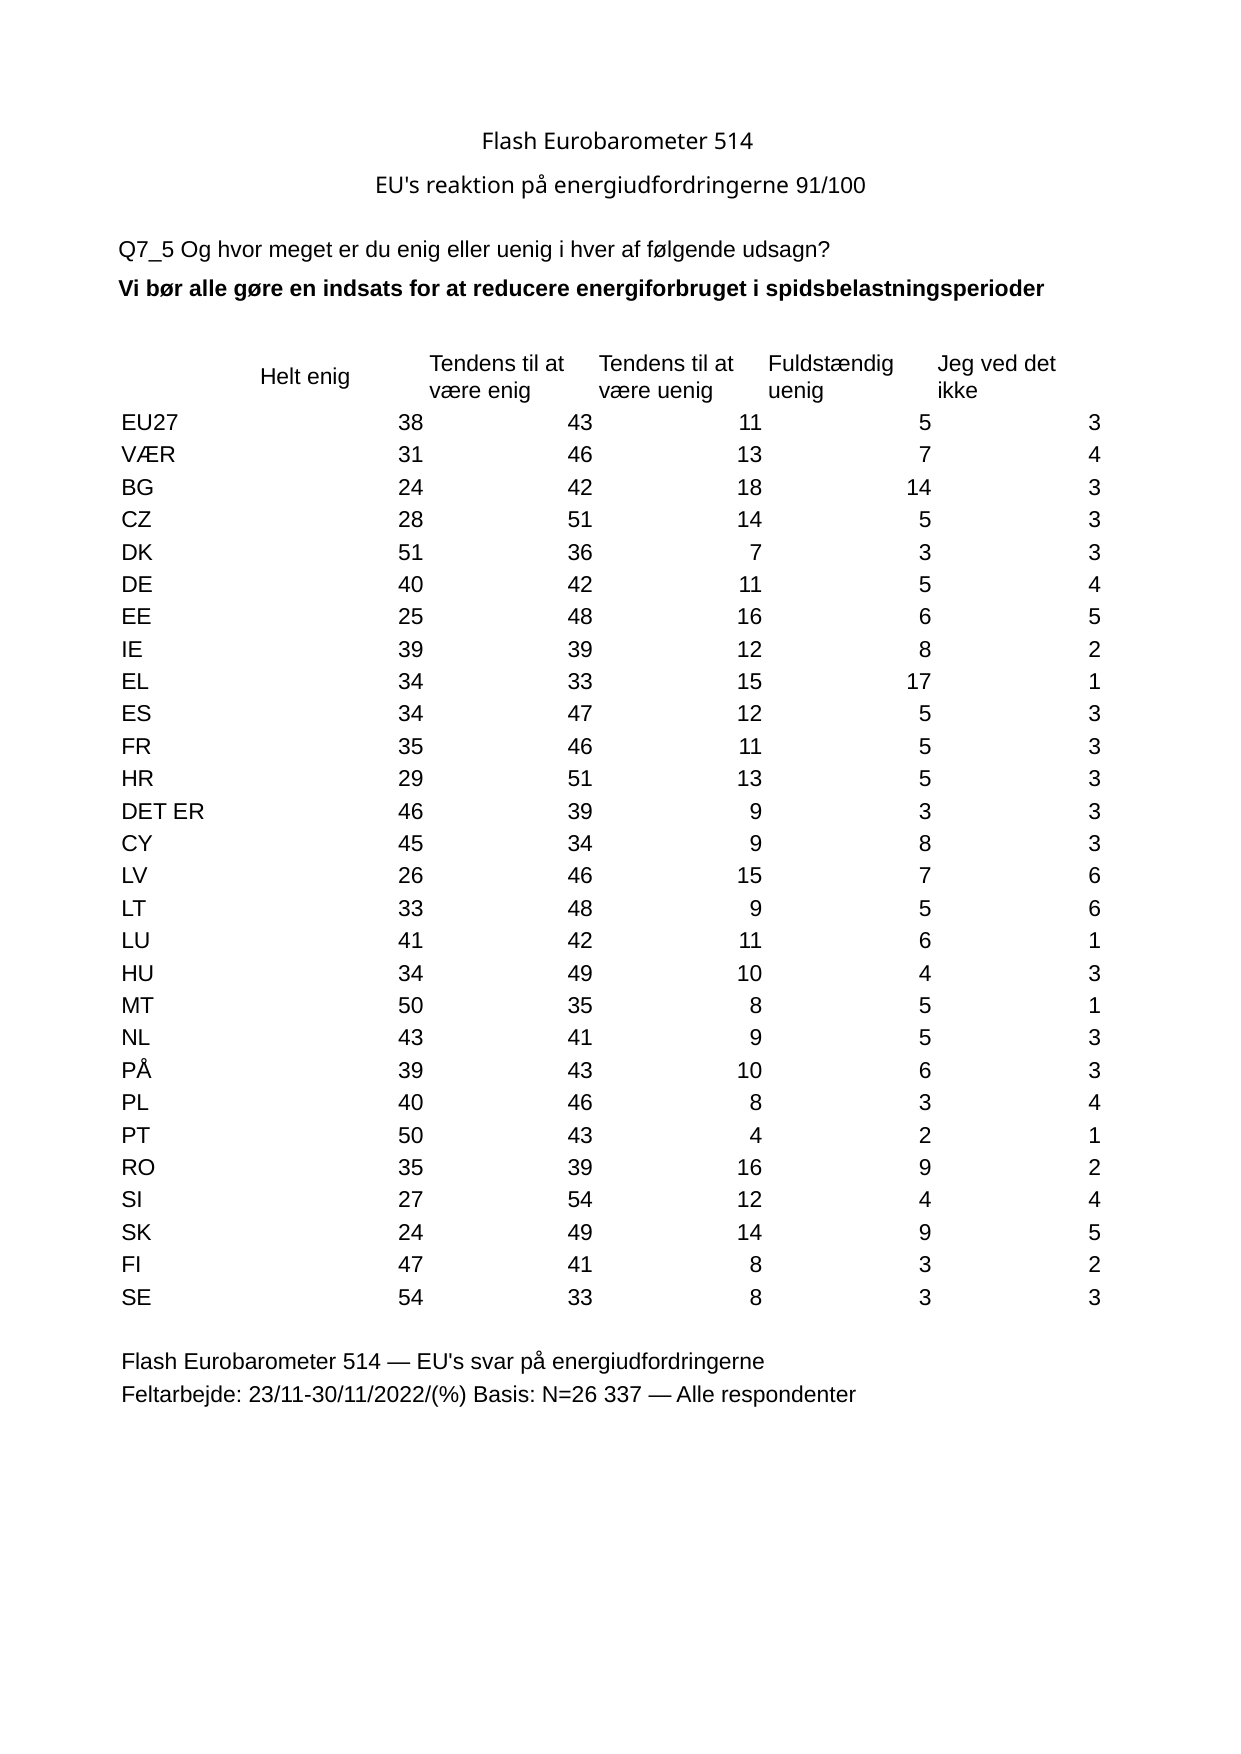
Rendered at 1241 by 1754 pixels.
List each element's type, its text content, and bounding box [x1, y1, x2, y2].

table_cell 4 [934, 1183, 1104, 1216]
table_cell 26 [257, 859, 426, 892]
table_cell 27 [257, 1183, 426, 1216]
table_cell [118, 1313, 257, 1345]
table_cell 54 [257, 1281, 426, 1313]
table_cell 14 [765, 471, 934, 503]
table_cell 12 [596, 633, 765, 665]
table_cell PT [118, 1119, 257, 1151]
table_cell 4 [934, 438, 1104, 471]
table_cell 5 [765, 989, 934, 1021]
table_cell 46 [426, 859, 596, 892]
table_cell 3 [934, 762, 1104, 794]
table_cell 51 [257, 535, 426, 568]
table_cell 18 [596, 471, 765, 503]
table_cell 1 [934, 665, 1104, 697]
table_cell 35 [426, 989, 596, 1021]
table_cell 6 [765, 924, 934, 957]
table_cell FR [118, 730, 257, 762]
table_cell 40 [257, 568, 426, 600]
table_cell 9 [596, 892, 765, 924]
table_cell 41 [426, 1248, 596, 1281]
table_cell 34 [257, 957, 426, 989]
table_cell 2 [934, 633, 1104, 665]
table_cell 11 [596, 730, 765, 762]
table_cell 8 [596, 989, 765, 1021]
table_cell DET ER [118, 795, 257, 827]
table_cell 39 [257, 633, 426, 665]
table_cell 9 [765, 1216, 934, 1248]
table_cell LT [118, 892, 257, 924]
table_cell EE [118, 600, 257, 633]
table_cell 3 [765, 1248, 934, 1281]
table_cell 47 [426, 698, 596, 730]
table_cell 11 [596, 406, 765, 438]
table_cell 6 [934, 859, 1104, 892]
table_cell 34 [257, 698, 426, 730]
table_cell 3 [934, 535, 1104, 568]
table_cell [426, 1313, 596, 1345]
table_cell 5 [934, 600, 1104, 633]
table_cell EL [118, 665, 257, 697]
table_cell 42 [426, 568, 596, 600]
table_cell 2 [934, 1151, 1104, 1183]
table_cell 7 [765, 859, 934, 892]
table_cell 9 [596, 1021, 765, 1054]
table_cell 13 [596, 762, 765, 794]
table_cell 16 [596, 600, 765, 633]
table_header Tendens til at være uenig [596, 347, 765, 406]
table_cell 4 [934, 568, 1104, 600]
table_cell RO [118, 1151, 257, 1183]
table_cell 47 [257, 1248, 426, 1281]
table_cell Flash Eurobarometer 514 — EU's svar på energiudfordringerne [118, 1345, 1104, 1378]
table_cell EU27 [118, 406, 257, 438]
table_cell 1 [934, 1119, 1104, 1151]
table_cell FI [118, 1248, 257, 1281]
table_cell 9 [765, 1151, 934, 1183]
table_cell 33 [257, 892, 426, 924]
table_cell 17 [765, 665, 934, 697]
table_cell HR [118, 762, 257, 794]
table_cell 51 [426, 762, 596, 794]
table_cell LU [118, 924, 257, 957]
table_cell 3 [934, 1054, 1104, 1086]
table_cell 5 [765, 698, 934, 730]
table_cell 12 [596, 698, 765, 730]
table_cell [257, 1313, 426, 1345]
table_cell 4 [765, 1183, 934, 1216]
table_cell 35 [257, 1151, 426, 1183]
table_cell 5 [934, 1216, 1104, 1248]
table_cell 5 [765, 1021, 934, 1054]
table_cell 39 [426, 633, 596, 665]
table_cell 43 [257, 1021, 426, 1054]
table_header Helt enig [257, 347, 426, 406]
table_cell 39 [426, 1151, 596, 1183]
table_cell 3 [934, 1021, 1104, 1054]
table_cell 3 [765, 1281, 934, 1313]
table_cell 3 [765, 1086, 934, 1118]
table_cell BG [118, 471, 257, 503]
table_cell 1 [934, 989, 1104, 1021]
table_cell 14 [596, 503, 765, 535]
table_cell HU [118, 957, 257, 989]
table_cell 40 [257, 1086, 426, 1118]
table_cell 46 [257, 795, 426, 827]
table_cell 9 [596, 795, 765, 827]
table_cell 14 [596, 1216, 765, 1248]
table_cell 3 [934, 795, 1104, 827]
table_cell 29 [257, 762, 426, 794]
table_cell 51 [426, 503, 596, 535]
table_cell 16 [596, 1151, 765, 1183]
table_cell 1 [934, 924, 1104, 957]
table_cell [596, 1313, 765, 1345]
table_cell DK [118, 535, 257, 568]
table_cell MT [118, 989, 257, 1021]
table_cell 28 [257, 503, 426, 535]
table_cell 7 [765, 438, 934, 471]
table_cell 15 [596, 665, 765, 697]
text Vi bør alle gøre en indsats for at reducere energiforbruget i spidsbelastningsperioder [118, 275, 1122, 302]
table_cell NL [118, 1021, 257, 1054]
table_cell 50 [257, 989, 426, 1021]
table_cell 8 [765, 633, 934, 665]
table_cell 3 [934, 503, 1104, 535]
table_cell 38 [257, 406, 426, 438]
table_cell IE [118, 633, 257, 665]
table_cell 8 [596, 1281, 765, 1313]
table_cell 45 [257, 827, 426, 859]
table_cell 25 [257, 600, 426, 633]
table_cell PL [118, 1086, 257, 1118]
table_cell 33 [426, 665, 596, 697]
table_cell Feltarbejde: 23/11-30/11/2022/(%) Basis: N=26 337 — Alle respondenter [118, 1378, 1104, 1410]
table_cell 10 [596, 1054, 765, 1086]
table_cell 43 [426, 1054, 596, 1086]
table_cell 5 [765, 892, 934, 924]
table_cell 39 [257, 1054, 426, 1086]
table_cell 3 [934, 406, 1104, 438]
table_cell 49 [426, 957, 596, 989]
table_cell 8 [596, 1086, 765, 1118]
table_cell LV [118, 859, 257, 892]
table_cell ES [118, 698, 257, 730]
table_cell 42 [426, 924, 596, 957]
table_cell 6 [765, 600, 934, 633]
table_cell 43 [426, 406, 596, 438]
table_cell [934, 1313, 1104, 1345]
table_cell 34 [257, 665, 426, 697]
table_cell 46 [426, 730, 596, 762]
table_cell 4 [934, 1086, 1104, 1118]
table_cell 8 [765, 827, 934, 859]
table_cell DE [118, 568, 257, 600]
table_cell 4 [596, 1119, 765, 1151]
table_cell CZ [118, 503, 257, 535]
table_header Jeg ved det ikke [934, 347, 1104, 406]
table_cell 43 [426, 1119, 596, 1151]
table_cell 34 [426, 827, 596, 859]
table_cell 9 [596, 827, 765, 859]
table_cell 3 [934, 957, 1104, 989]
table_cell 41 [426, 1021, 596, 1054]
table_cell 48 [426, 892, 596, 924]
table_cell 5 [765, 762, 934, 794]
table_cell 24 [257, 1216, 426, 1248]
table_cell VÆR [118, 438, 257, 471]
table_cell 15 [596, 859, 765, 892]
table_cell 54 [426, 1183, 596, 1216]
table_cell SK [118, 1216, 257, 1248]
table_cell 13 [596, 438, 765, 471]
table_cell 5 [765, 730, 934, 762]
table_cell 3 [934, 698, 1104, 730]
table_cell 35 [257, 730, 426, 762]
table_cell 42 [426, 471, 596, 503]
table_cell 31 [257, 438, 426, 471]
table_cell 12 [596, 1183, 765, 1216]
table_cell 3 [934, 827, 1104, 859]
table_cell 11 [596, 924, 765, 957]
table_cell 7 [596, 535, 765, 568]
table_cell 39 [426, 795, 596, 827]
table_cell 5 [765, 568, 934, 600]
table_cell 48 [426, 600, 596, 633]
table_header [118, 347, 257, 406]
table_cell SE [118, 1281, 257, 1313]
table_cell [765, 1313, 934, 1345]
table_cell 8 [596, 1248, 765, 1281]
table_cell 3 [765, 535, 934, 568]
table_cell 36 [426, 535, 596, 568]
table_cell 33 [426, 1281, 596, 1313]
table_cell 3 [765, 795, 934, 827]
table_header Tendens til at være enig [426, 347, 596, 406]
table_cell 3 [934, 471, 1104, 503]
table_cell 10 [596, 957, 765, 989]
table_cell 50 [257, 1119, 426, 1151]
table_cell SI [118, 1183, 257, 1216]
table_cell 24 [257, 471, 426, 503]
table_cell 4 [765, 957, 934, 989]
table_cell PÅ [118, 1054, 257, 1086]
table_cell 2 [765, 1119, 934, 1151]
table_cell 2 [934, 1248, 1104, 1281]
text Q7_5 Og hvor meget er du enig eller uenig i hver af følgende udsagn? [118, 236, 1122, 262]
table_cell 3 [934, 1281, 1104, 1313]
table_cell 46 [426, 438, 596, 471]
table_cell 46 [426, 1086, 596, 1118]
table_cell 5 [765, 503, 934, 535]
table_cell 6 [765, 1054, 934, 1086]
table_cell 3 [934, 730, 1104, 762]
table_cell 5 [765, 406, 934, 438]
table_cell CY [118, 827, 257, 859]
table_cell 11 [596, 568, 765, 600]
table_header Fuldstændig uenig [765, 347, 934, 406]
table_cell 41 [257, 924, 426, 957]
table_cell 49 [426, 1216, 596, 1248]
table_cell 6 [934, 892, 1104, 924]
